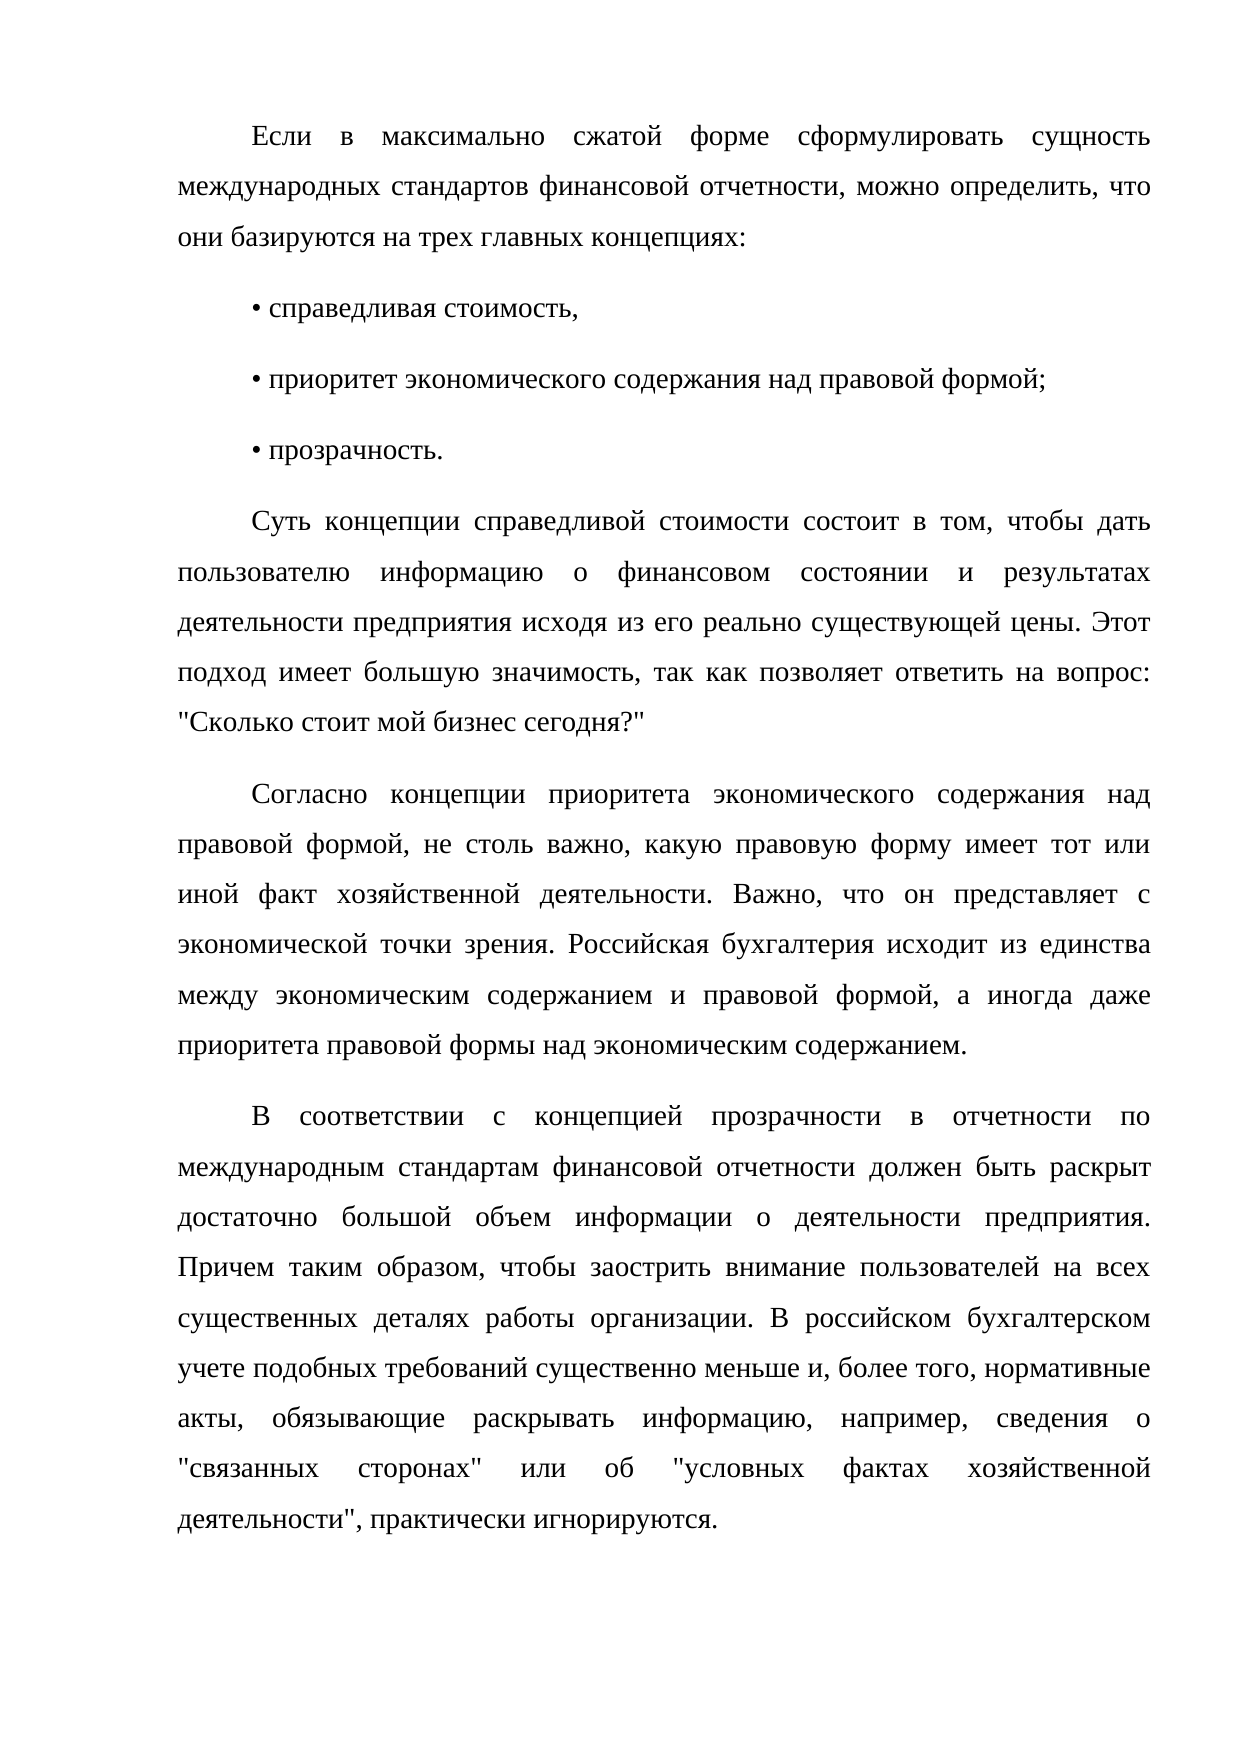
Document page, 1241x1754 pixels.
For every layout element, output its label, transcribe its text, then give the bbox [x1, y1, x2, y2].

text Согласно концепции приоритета экономического содержания над правовой формой, не столь важно, какую правовую форму имеет тот или иной факт хозяйственной деятельности. Важно, что он представляет с экономической точки зрения. Российская бухгалтерия исходит из единства между экономическим содержанием и правовой формой, а иногда даже приоритета правовой формы над экономическим содержанием. [177, 776, 1152, 1061]
text В соответствии с концепцией прозрачности в отчетности по международным стандартам финансовой отчетности должен быть раскрыт достаточно большой объем информации о деятельности предприятия. Причем таким образом, чтобы заострить внимание пользователей на всех существенных деталях работы организации. В российском бухгалтерском учете подобных требований существенно меньше и, более того, нормативные акты, обязывающие раскрывать информацию, например, сведения о "связанных сторонах" или об "условных фактах хозяйственной деятельности", практически игнорируются. [177, 1098, 1152, 1534]
text • приоритет экономического содержания над правовой формой; [177, 361, 1152, 394]
text • справедливая стоимость, [177, 290, 1152, 323]
text • прозрачность. [177, 432, 1152, 466]
text Если в максимально сжатой форме сформулировать сущность международных стандартов финансовой отчетности, можно определить, что они базируются на трех главных концепциях: [177, 118, 1152, 252]
text Суть концепции справедливой стоимости состоит в том, чтобы дать пользователю информацию о финансовом состоянии и результатах деятельности предприятия исходя из его реально существующей цены. Этот подход имеет большую значимость, так как позволяет ответить на вопрос: "Сколько стоит мой бизнес сегодня?" [177, 503, 1152, 738]
